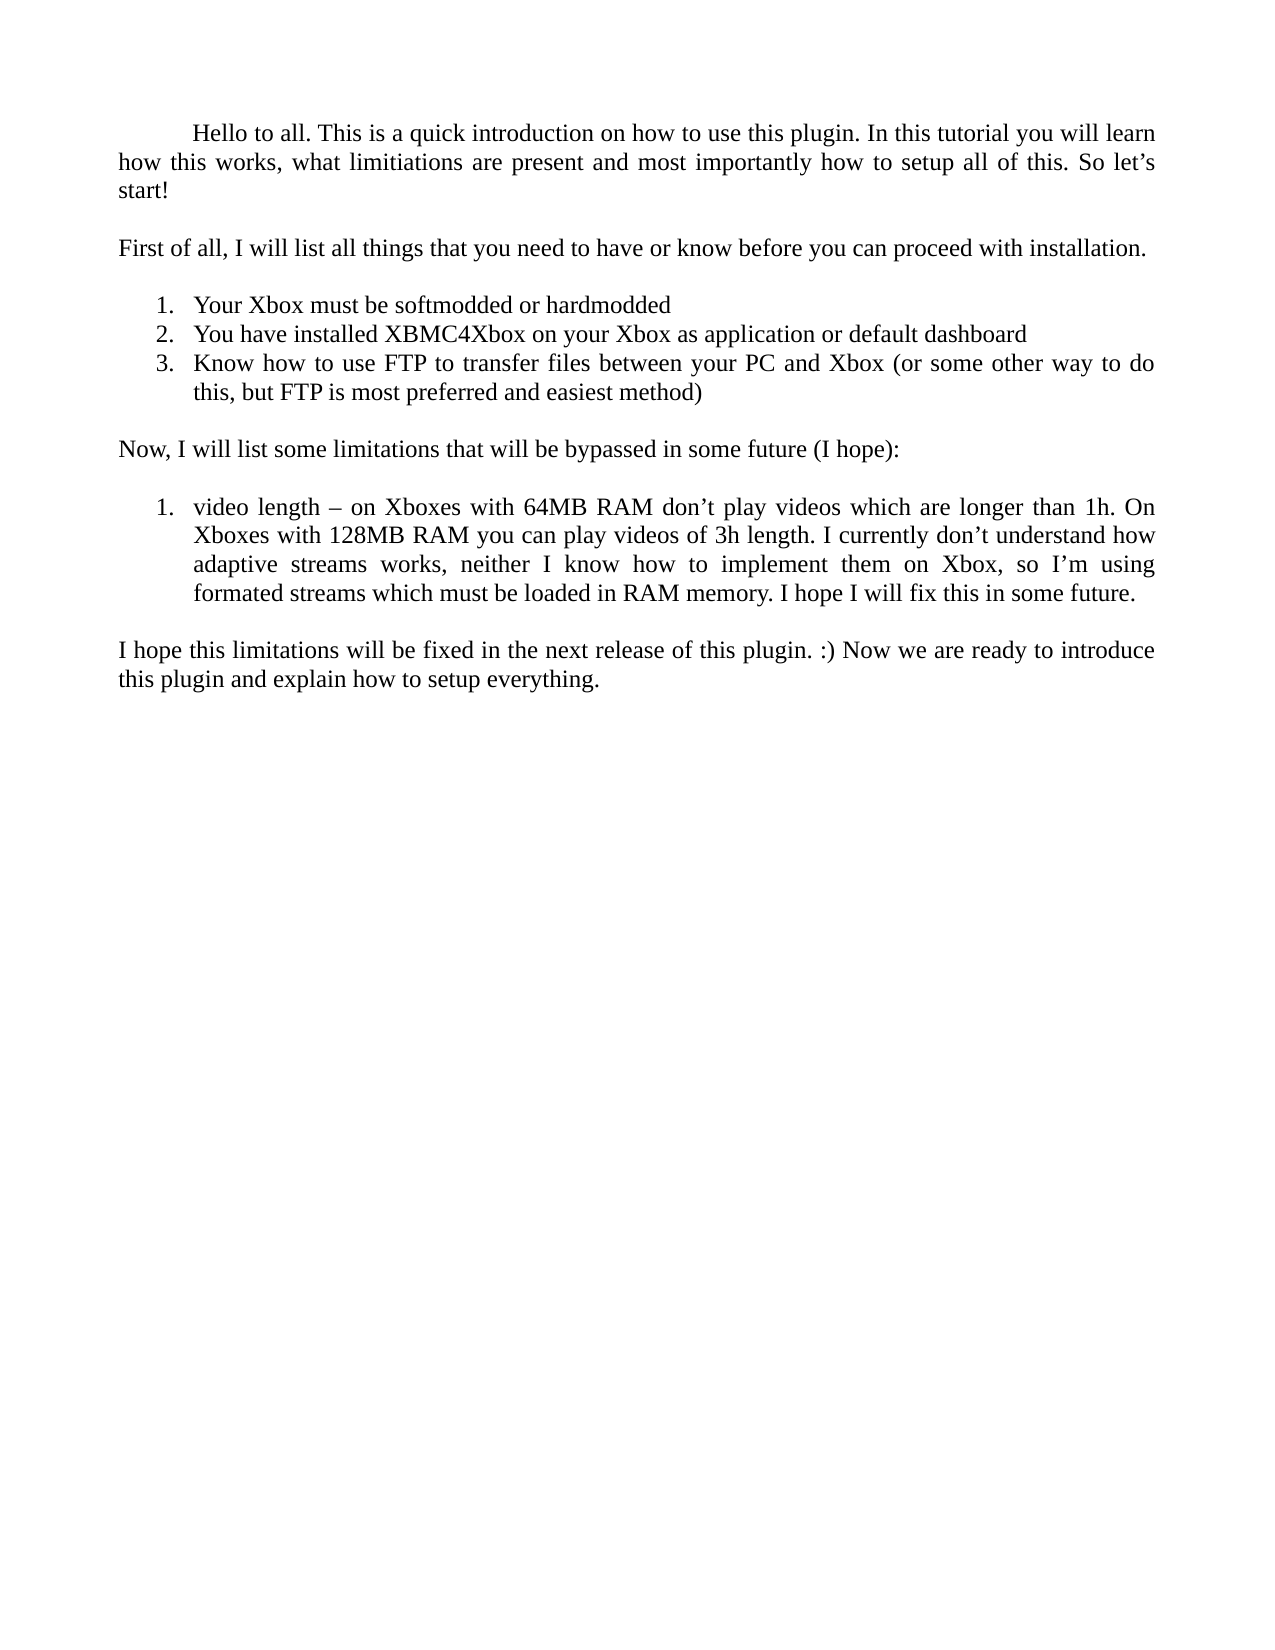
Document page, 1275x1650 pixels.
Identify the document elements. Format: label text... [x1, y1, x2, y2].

list video length – on Xboxes with 64MB RAM don’t play videos which are longer than 1h. On Xboxes with 128MB RAM you can play videos of 3h length. I currently don’t understand how adaptive streams works, neither I know how to implement them on Xbox, so I’m using formated streams which must be loaded in RAM memory. I hope I will fix this in some future. [156, 492, 1157, 607]
list Know how to use FTP to transfer files between your PC and Xbox (or some other way to do this, but FTP is most preferred and easiest method) [156, 348, 1157, 406]
list You have installed XBMC4Xbox on your Xbox as application or default dashboard [156, 319, 1157, 348]
text I hope this limitations will be fixed in the next release of this plugin. :) Now we are ready to introduce this plugin and explain how to setup everything. [118, 636, 1157, 693]
list Your Xbox must be softmodded or hardmodded [156, 291, 1157, 319]
text First of all, I will list all things that you need to have or know before you can proceed with installation. [118, 233, 1157, 262]
text Hello to all. This is a quick introduction on how to use this plugin. In this tutorial you will learn how this works, what limitiations are present and most importantly how to setup all of this. So let’s start! [118, 118, 1157, 204]
text Now, I will list some limitations that will be bypassed in some future (I hope): [118, 434, 1157, 463]
